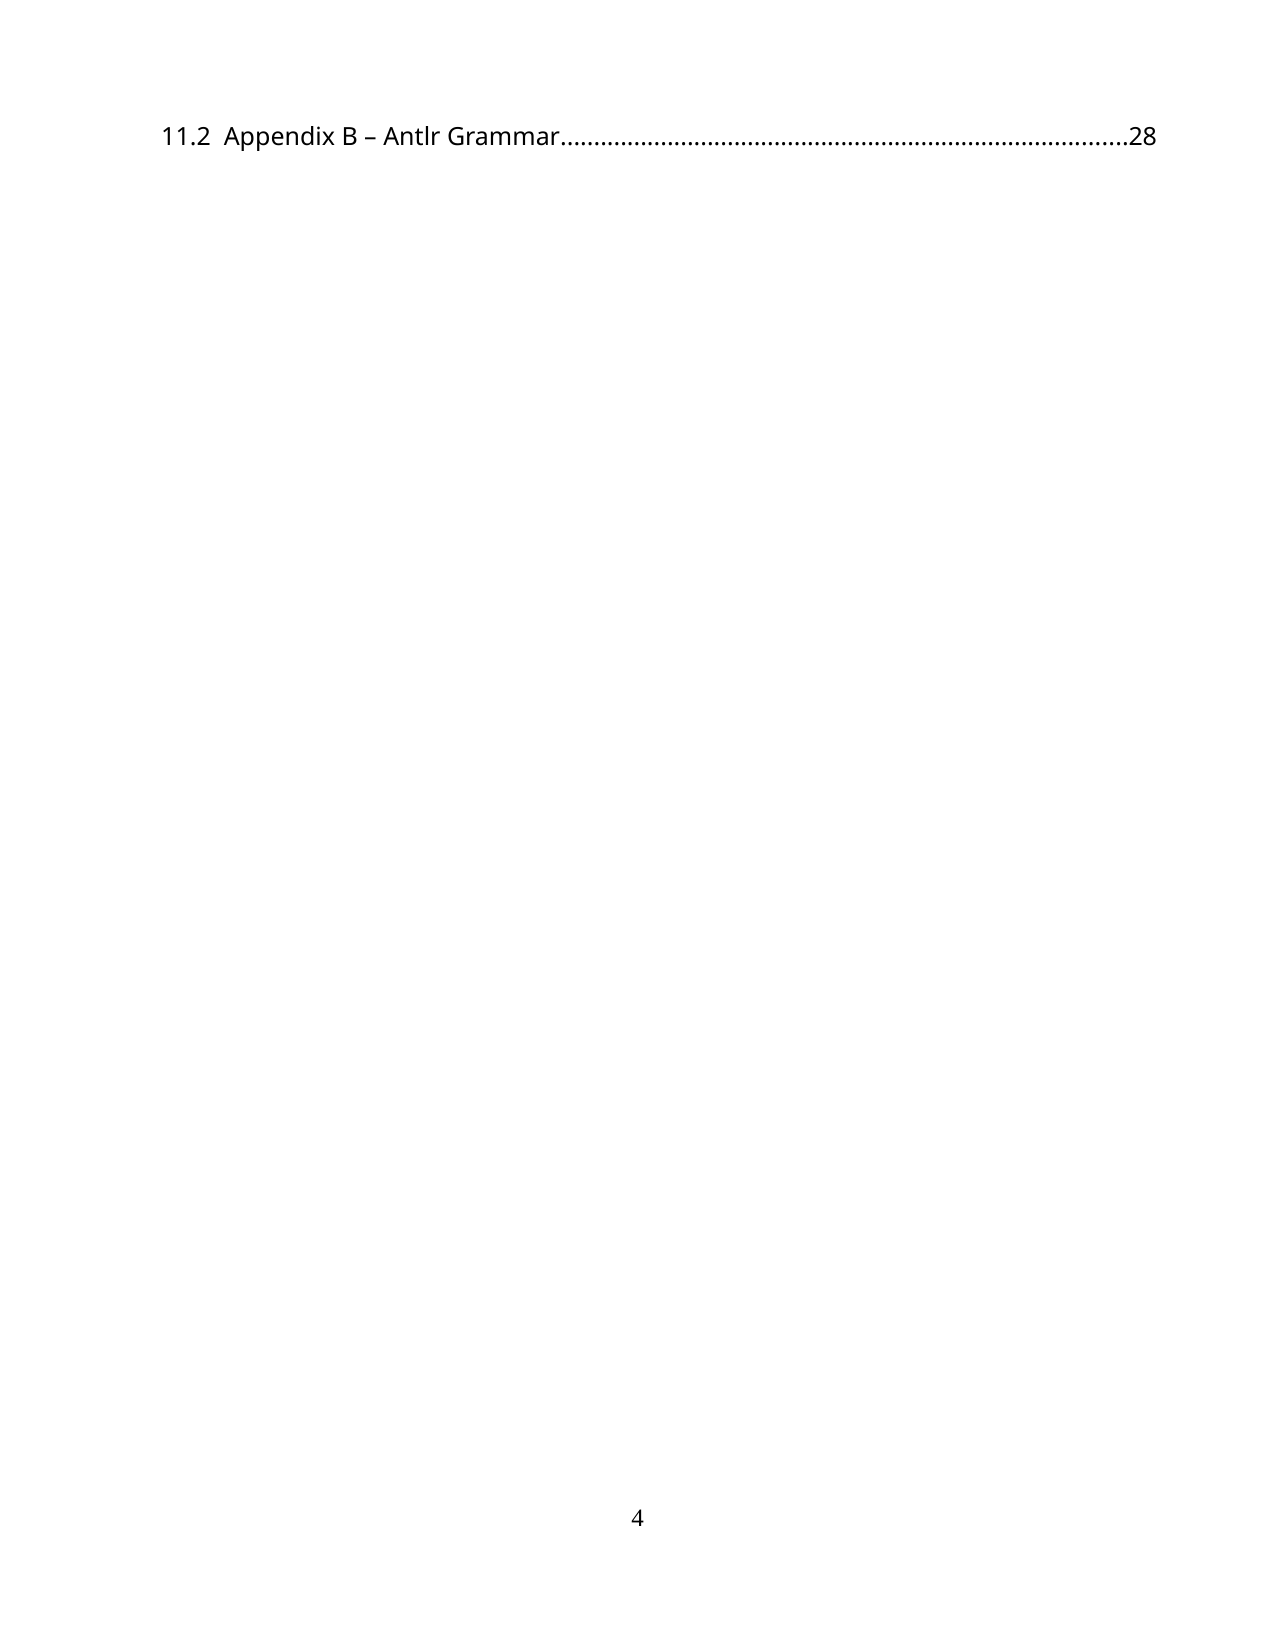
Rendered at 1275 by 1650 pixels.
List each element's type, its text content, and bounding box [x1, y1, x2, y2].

text 11.2 Appendix B – Antlr Grammar 28 [148, 118, 1157, 152]
